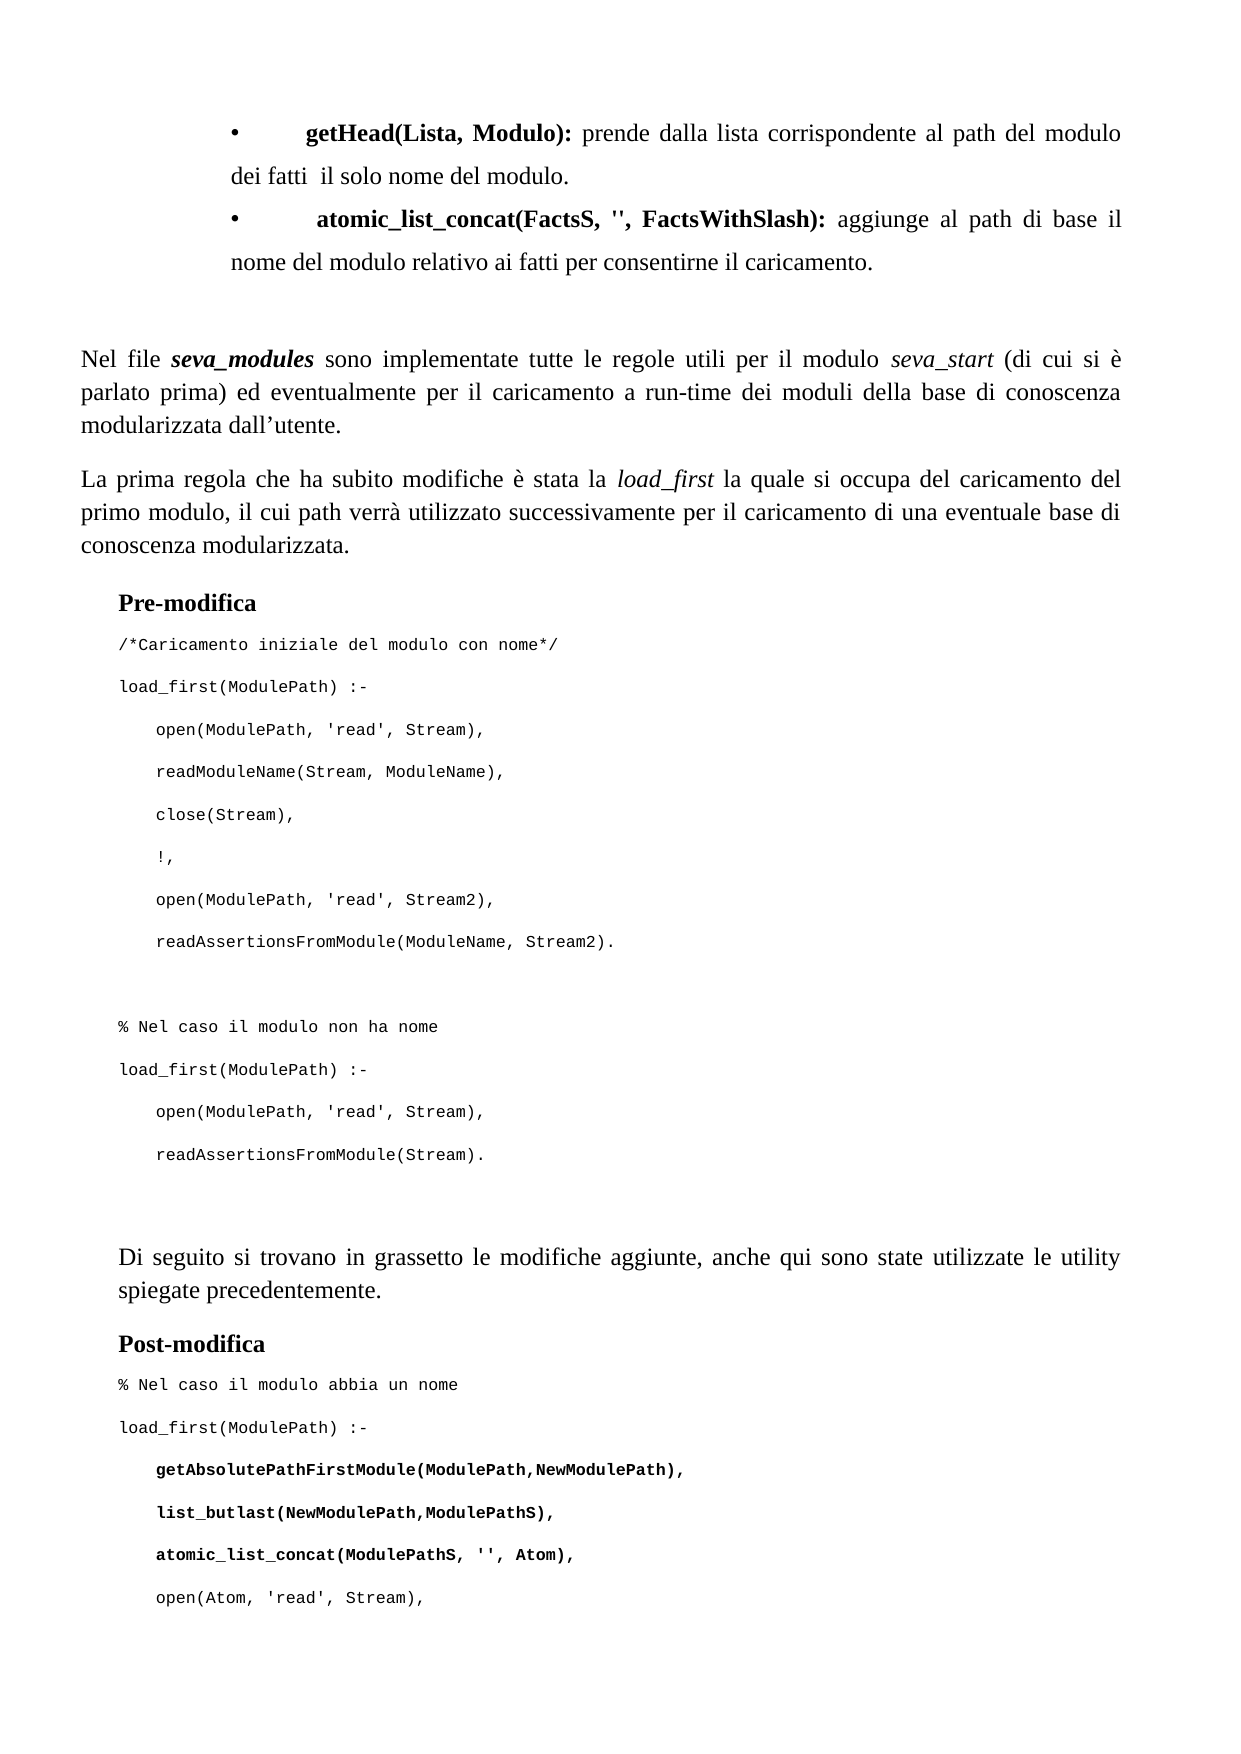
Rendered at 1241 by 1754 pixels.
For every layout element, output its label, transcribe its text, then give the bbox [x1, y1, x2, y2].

text % Nel caso il modulo non ha nome [81, 1018, 1122, 1037]
text readAssertionsFromModule(ModuleName, Stream2). [81, 933, 1122, 952]
text /*Caricamento iniziale del modulo con nome*/ [81, 636, 1122, 655]
text getAbsolutePathFirstModule(ModulePath,NewModulePath), [81, 1462, 1122, 1481]
text load_first(ModulePath) :- [81, 1061, 1122, 1080]
text Pre-modifica [118, 588, 1122, 617]
text La prima regola che ha subito modifiche è stata la load_first la quale si occupa del caricamento del primo modulo, il cui path verrà utilizzato successivamente per il caricamento di una eventuale base di conoscenza modularizzata. [81, 464, 1122, 559]
text list_butlast(NewModulePath,ModulePathS), [81, 1504, 1122, 1523]
text load_first(ModulePath) :- [81, 1419, 1122, 1438]
text readAssertionsFromModule(Stream). [81, 1146, 1122, 1165]
text Post-modifica [118, 1329, 1122, 1358]
text % Nel caso il modulo abbia un nome [81, 1377, 1122, 1396]
text load_first(ModulePath) :- [81, 678, 1122, 697]
list atomic_list_concat(FactsS, '', FactsWithSlash): aggiunge al path di base il nome del modulo relativo ai fatti per consentirne il caricamento. [231, 204, 1122, 276]
text open(Atom, 'read', Stream), [81, 1589, 1122, 1608]
text Di seguito si trovano in grassetto le modifiche aggiunte, anche qui sono state utilizzate le utility spiegate precedentemente. [118, 1242, 1122, 1304]
text !, [81, 848, 1122, 867]
text open(ModulePath, 'read', Stream2), [81, 891, 1122, 910]
text atomic_list_concat(ModulePathS, '', Atom), [81, 1547, 1122, 1566]
list getHead(Lista, Modulo): prende dalla lista corrispondente al path del modulo dei fatti il solo nome del modulo. [231, 118, 1122, 190]
text readModuleName(Stream, ModuleName), [81, 763, 1122, 782]
text Nel file seva_modules sono implementate tutte le regole utili per il modulo seva_start (di cui si è parlato prima) ed eventualmente per il caricamento a run-time dei moduli della base di conoscenza modularizzata dall’utente. [81, 344, 1122, 439]
text close(Stream), [81, 806, 1122, 825]
text open(ModulePath, 'read', Stream), [81, 1103, 1122, 1122]
text open(ModulePath, 'read', Stream), [81, 721, 1122, 740]
